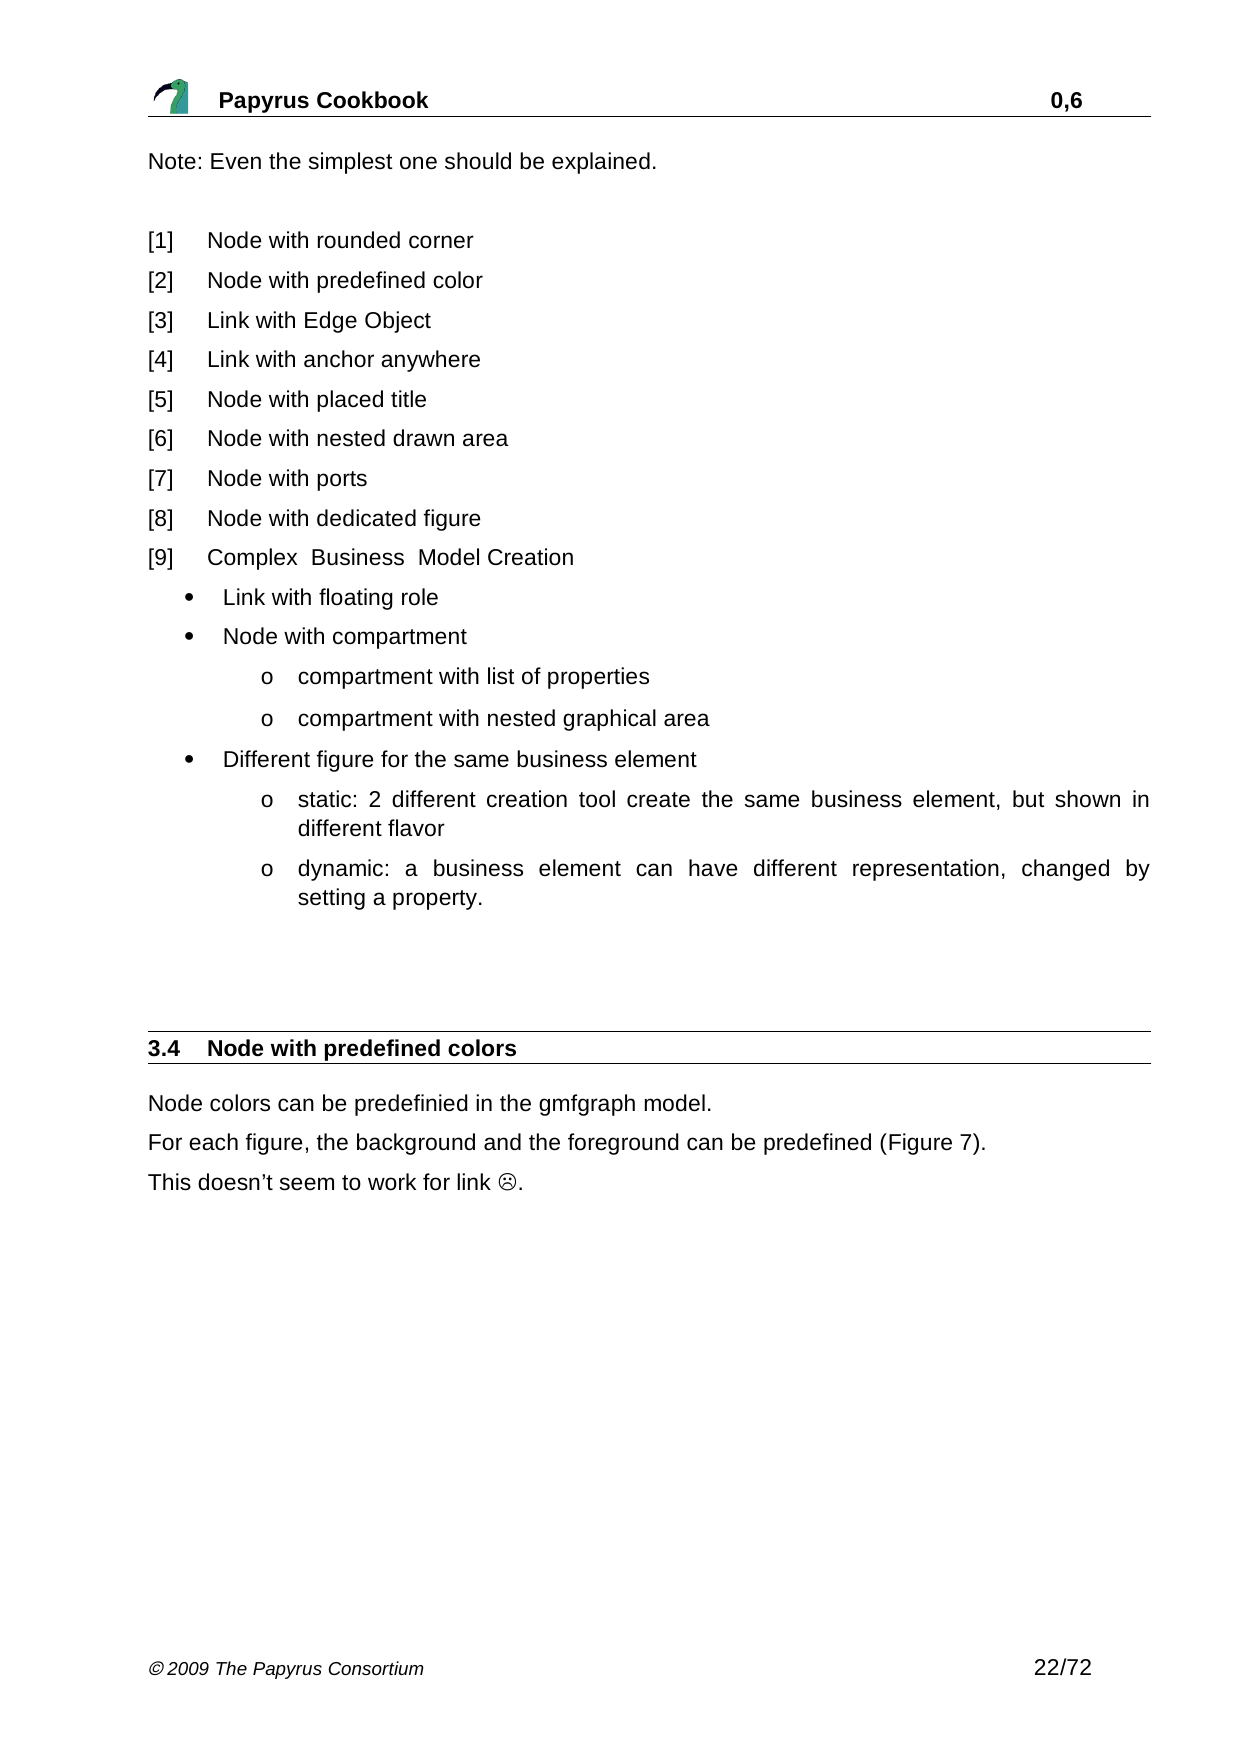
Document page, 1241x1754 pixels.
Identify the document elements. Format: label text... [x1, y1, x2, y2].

list Link with Edge Object [148, 306, 1151, 333]
list Different figure for the same business element [185, 746, 1151, 773]
list Node with dedicated figure [148, 504, 1151, 531]
text Note: Even the simplest one should be explained. [148, 148, 1151, 175]
subtitle Node with predefined colors [148, 1032, 1151, 1063]
list Node with placed title [148, 385, 1151, 412]
picture [153, 79, 189, 114]
text Node colors can be predefinied in the gmfgraph model. [148, 1089, 1151, 1116]
list Node with nested drawn area [148, 425, 1151, 452]
list Node with rounded corner [148, 227, 1151, 254]
list Link with floating role [185, 583, 1151, 610]
text For each figure, the background and the foreground can be predefined (Figure 7). [148, 1129, 1151, 1156]
list Node with predefined color [148, 266, 1151, 293]
list dynamic: a business element can have different representation, changed by setting a property. [260, 854, 1151, 910]
list Node with compartment [185, 623, 1151, 650]
list Link with anchor anywhere [148, 346, 1151, 373]
list static: 2 different creation tool create the same business element, but shown in different flavor [260, 785, 1151, 841]
list compartment with list of properties [260, 662, 1151, 691]
list Node with ports [148, 464, 1151, 491]
list compartment with nested graphical area [260, 704, 1151, 733]
text This doesn’t seem to work for link . [148, 1168, 1151, 1195]
list Complex Business Model Creation [148, 543, 1151, 571]
